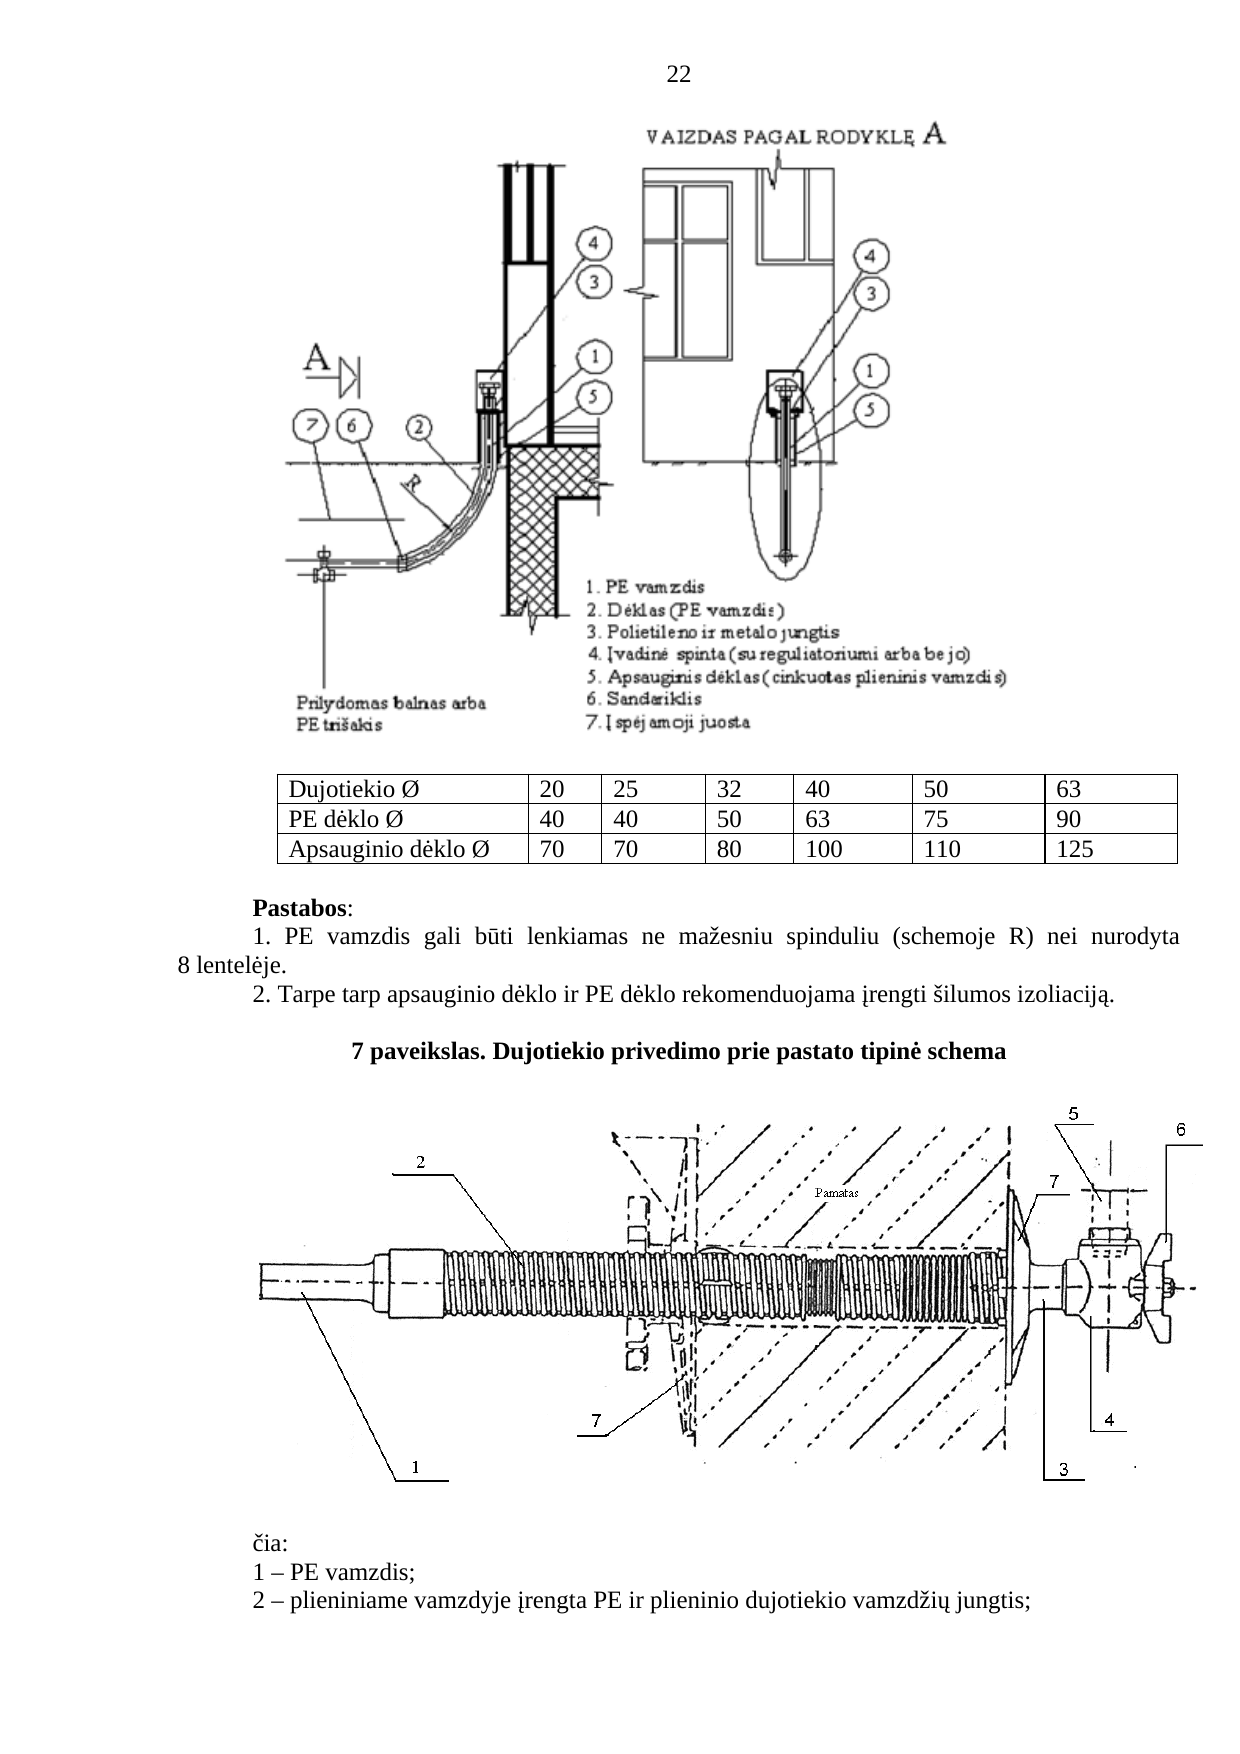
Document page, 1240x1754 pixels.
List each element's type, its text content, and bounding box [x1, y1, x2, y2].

table_cell 50 [706, 804, 793, 833]
table_cell 40 [602, 804, 705, 833]
table_cell 90 [1046, 804, 1177, 833]
table_header 40 [794, 775, 912, 803]
table_header 25 [602, 775, 705, 803]
table_cell PE dėklo Ø [278, 804, 528, 833]
table_cell 63 [794, 804, 912, 833]
table_cell 110 [913, 834, 1044, 863]
table_cell 100 [794, 834, 912, 863]
table_cell Apsauginio dėklo Ø [278, 834, 528, 863]
text 7 paveikslas. Dujotiekio privedimo prie pastato tipinė schema [177, 1036, 1181, 1065]
table_cell 80 [706, 834, 793, 863]
text čia: [177, 1528, 1181, 1557]
table_cell 125 [1046, 834, 1177, 863]
text 1. PE vamzdis gali būti lenkiamas ne mažesniu spinduliu (schemoje R) nei nurodyta 8 lentelėje. [177, 921, 1181, 979]
table_cell 70 [529, 834, 601, 863]
text 2 – plieniniame vamzdyje įrengta PE ir plieninio dujotiekio vamzdžių jungtis; [177, 1586, 1181, 1614]
table_header 32 [706, 775, 793, 803]
table_cell 40 [529, 804, 601, 833]
text 1 – PE vamzdis; [177, 1557, 1181, 1586]
table_header 50 [913, 775, 1044, 803]
table_header 63 [1046, 775, 1177, 803]
table_header Dujotiekio Ø [278, 775, 528, 803]
table_cell 70 [602, 834, 705, 863]
table_header 20 [529, 775, 601, 803]
text Pastabos: [177, 893, 1181, 921]
table_cell 75 [913, 804, 1044, 833]
text 2. Tarpe tarp apsauginio dėklo ir PE dėklo rekomenduojama įrengti šilumos izoliaciją. [177, 979, 1181, 1008]
